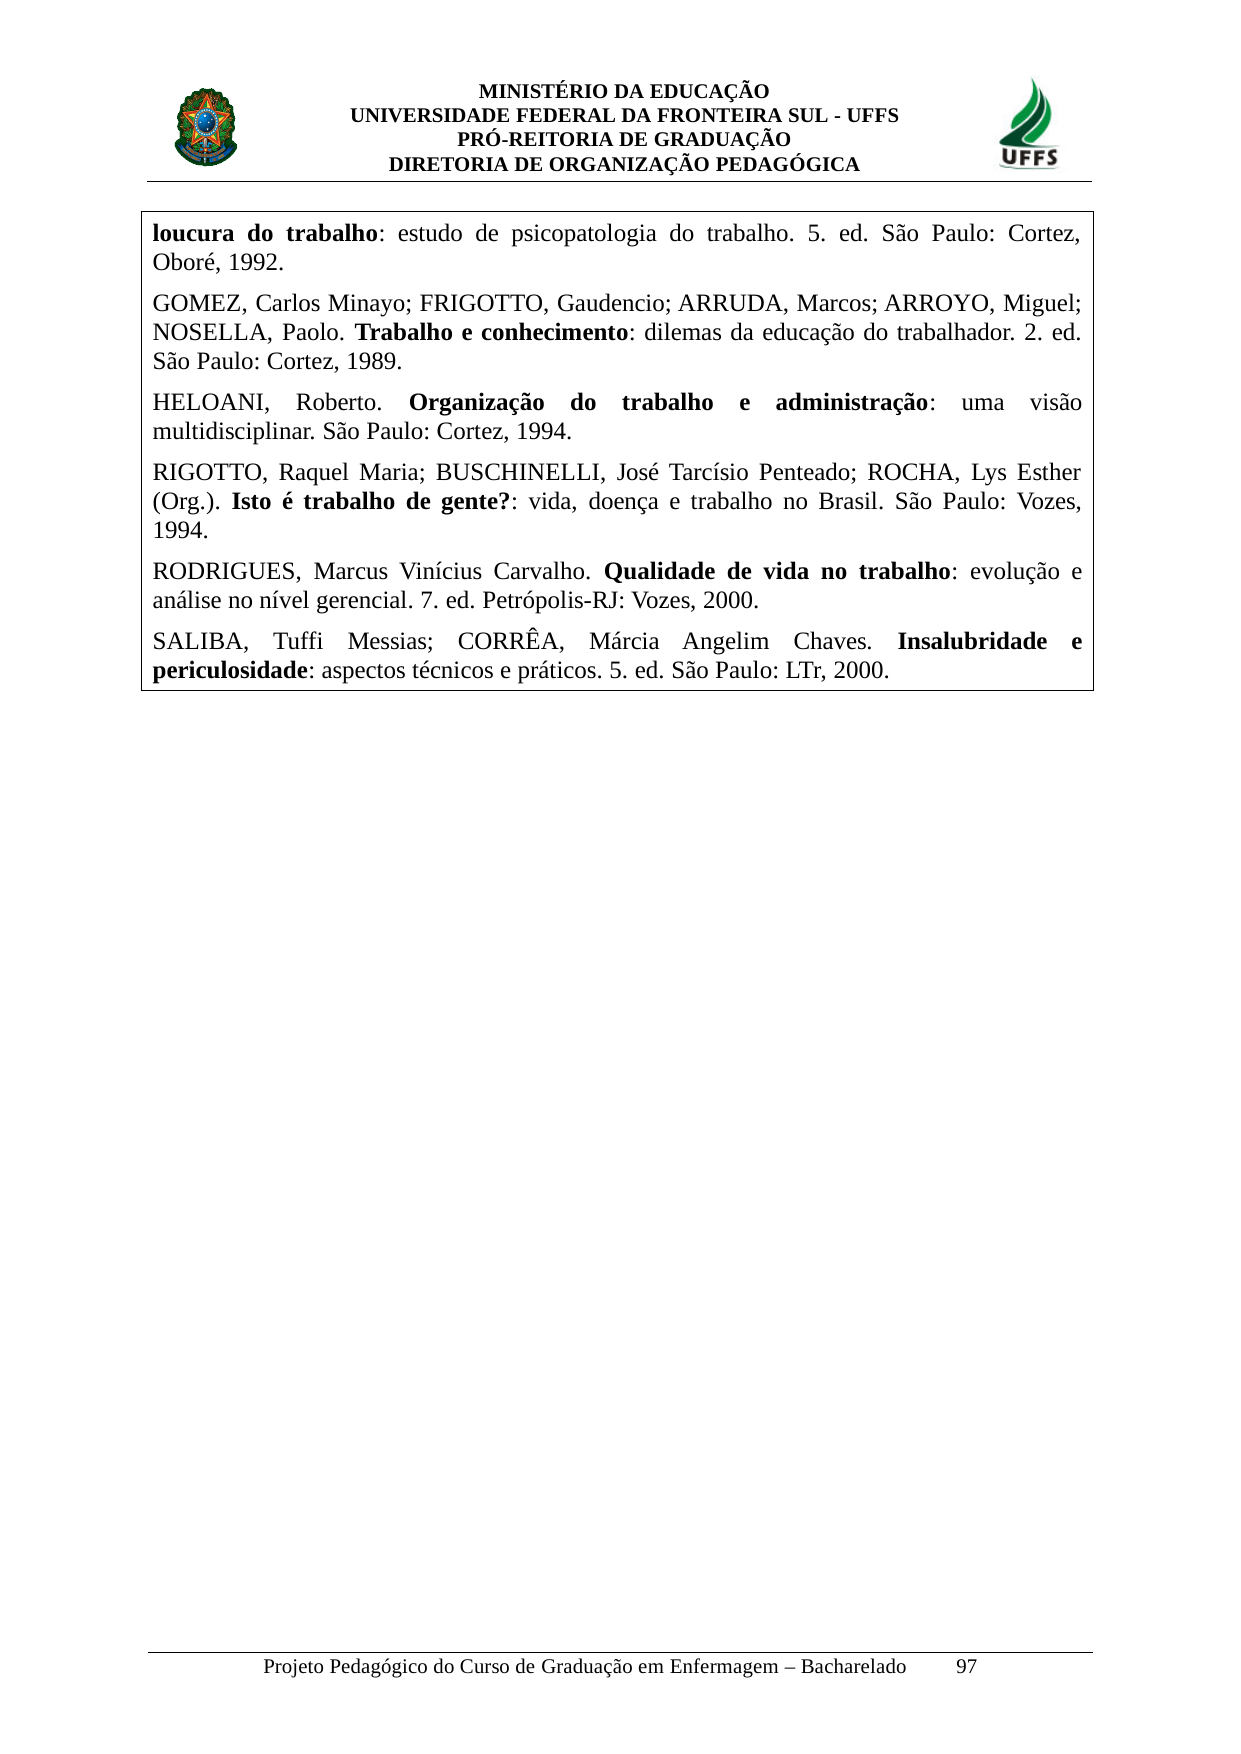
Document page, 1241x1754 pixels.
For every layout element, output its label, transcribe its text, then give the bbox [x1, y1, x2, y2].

picture [984, 75, 1075, 173]
table_cell loucura do trabalho: estudo de psicopatologia do trabalho. 5. ed. São Paulo: Cortez, Oboré, 1992. GOMEZ, Carlos Minayo; FRIGOTTO, Gaudencio; ARRUDA, Marcos; ARROYO, Miguel; NOSELLA, Paolo. Trabalho e conhecimento: dilemas da educação do trabalhador. 2. ed. São Paulo: Cortez, 1989. HELOANI, Roberto. Organização do trabalho e administração: uma visão multidisciplinar. São Paulo: Cortez, 1994. RIGOTTO, Raquel Maria; BUSCHINELLI, José Tarcísio Penteado; ROCHA, Lys Esther (Org.). Isto é trabalho de gente?: vida, doença e trabalho no Brasil. São Paulo: Vozes, 1994. RODRIGUES, Marcus Vinícius Carvalho. Qualidade de vida no trabalho: evolução e análise no nível gerencial. 7. ed. Petrópolis-RJ: Vozes, 2000. SALIBA, Tuffi Messias; CORRÊA, Márcia Angelim Chaves. Insalubridade e periculosidade: aspectos técnicos e práticos. 5. ed. São Paulo: LTr, 2000. [142, 212, 1093, 690]
picture [173, 87, 238, 168]
